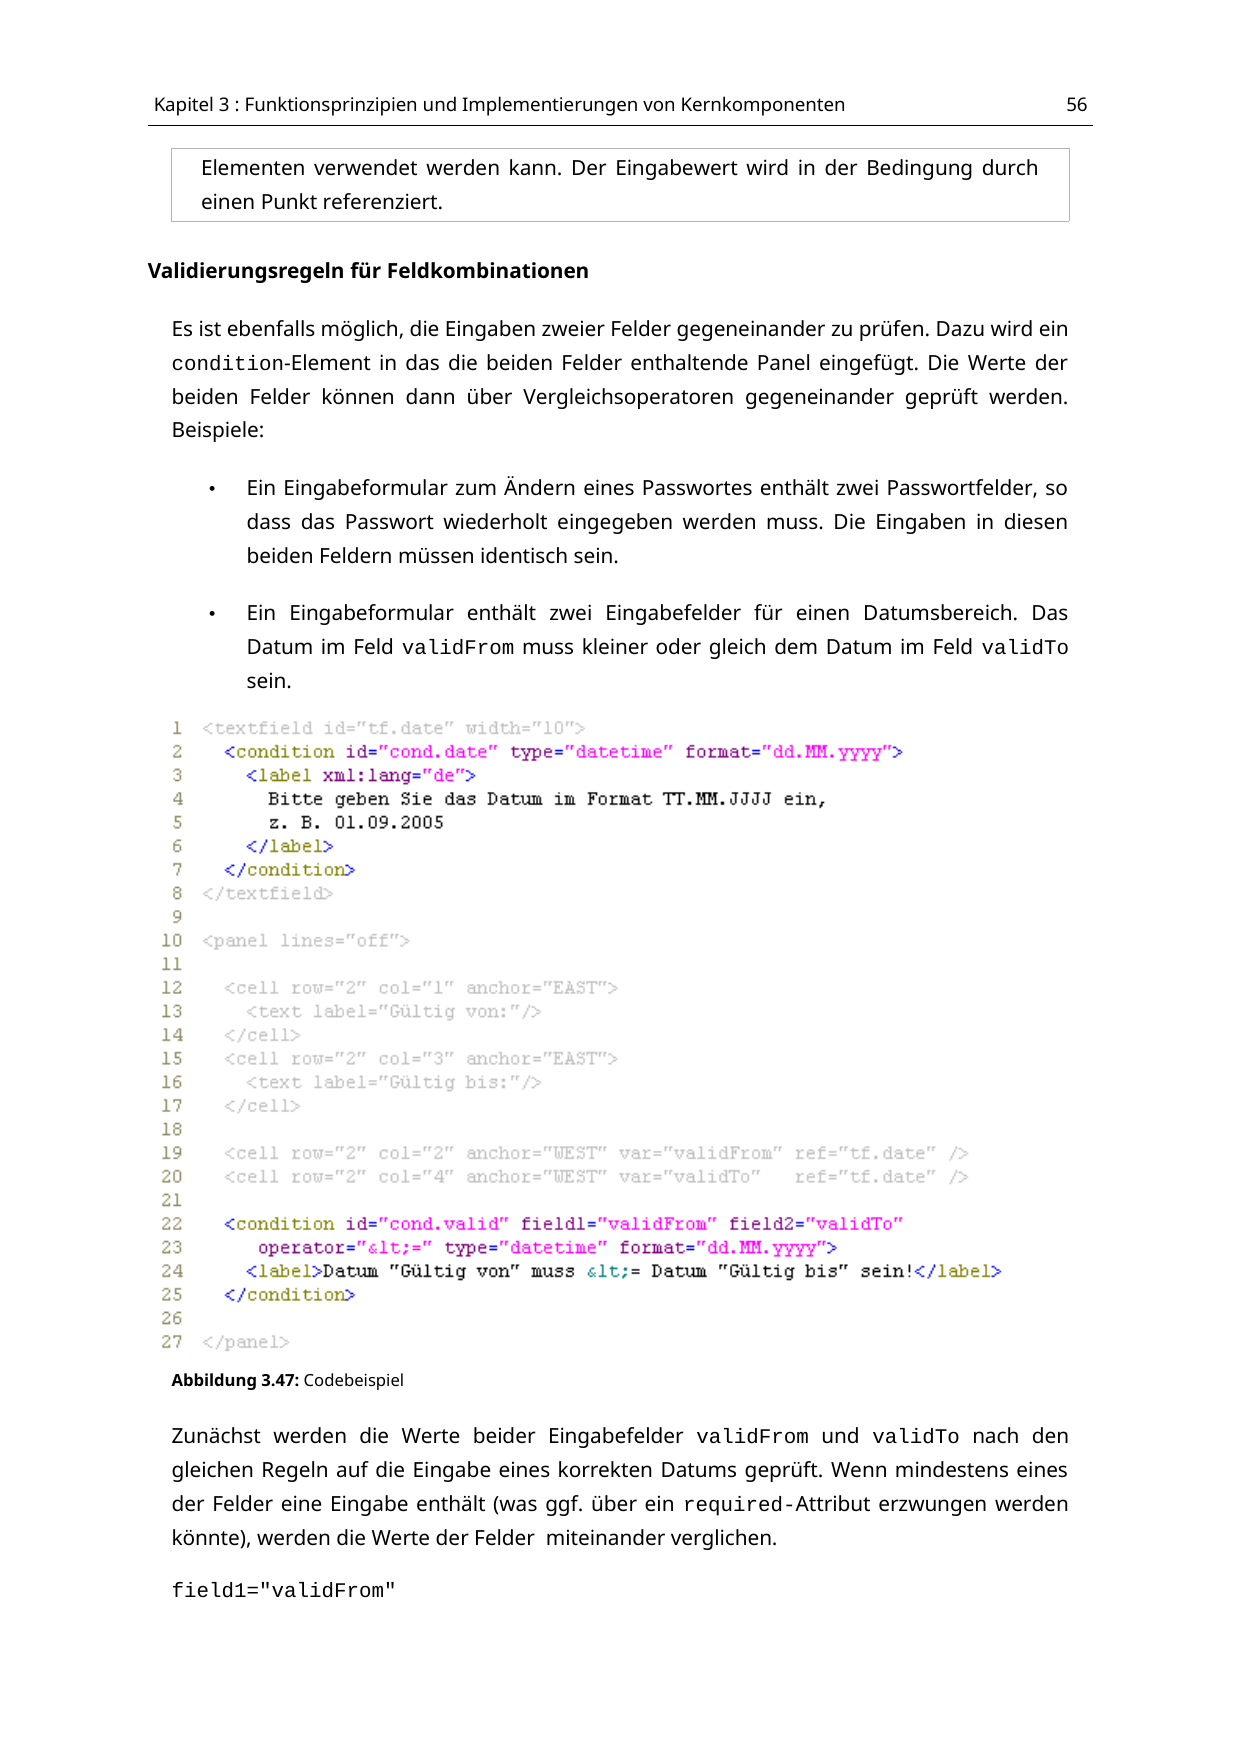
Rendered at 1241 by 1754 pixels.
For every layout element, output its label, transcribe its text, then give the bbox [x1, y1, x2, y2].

list Ein Eingabeformular zum Ändern eines Passwortes enthält zwei Passwortfelder, so dass das Passwort wiederholt eingegeben werden muss. Die Eingaben in diesen beiden Feldern müssen identisch sein. [209, 473, 1069, 569]
table_cell Elementen verwendet werden kann. Der Eingabewert wird in der Bedingung durch einen Punkt referenziert. [172, 149, 1069, 221]
list Ein Eingabeformular enthält zwei Eingabefelder für einen Datumsbereich. Das Datum im Feld validFrom muss kleiner oder gleich dem Datum im Feld validTo sein. [209, 598, 1069, 694]
text Abbildung 3.48: Codebeispiel [171, 1353, 996, 1392]
text Es ist ebenfalls möglich, die Eingaben zweier Felder gegeneinander zu prüfen. Dazu wird ein condition-Element in das die beiden Felder enthaltende Panel eingefügt. Die Werte der beiden Felder können dann über Vergleichsoperatoren gegeneinander geprüft werden. Beispiele: [171, 314, 1069, 444]
text Zunächst werden die Werte beider Eingabefelder validFrom und validTo nach den gleichen Regeln auf die Eingabe eines korrekten Datums geprüft. Wenn mindestens eines der Felder eine Eingabe enthält (was ggf. über ein required-Attribut erzwungen werden könnte), werden die Werte der Felder miteinander verglichen. [148, 723, 1069, 1551]
subtitle Validierungsregeln für Feldkombinationen [148, 256, 1092, 284]
text field1="validFrom" [171, 1581, 1069, 1604]
